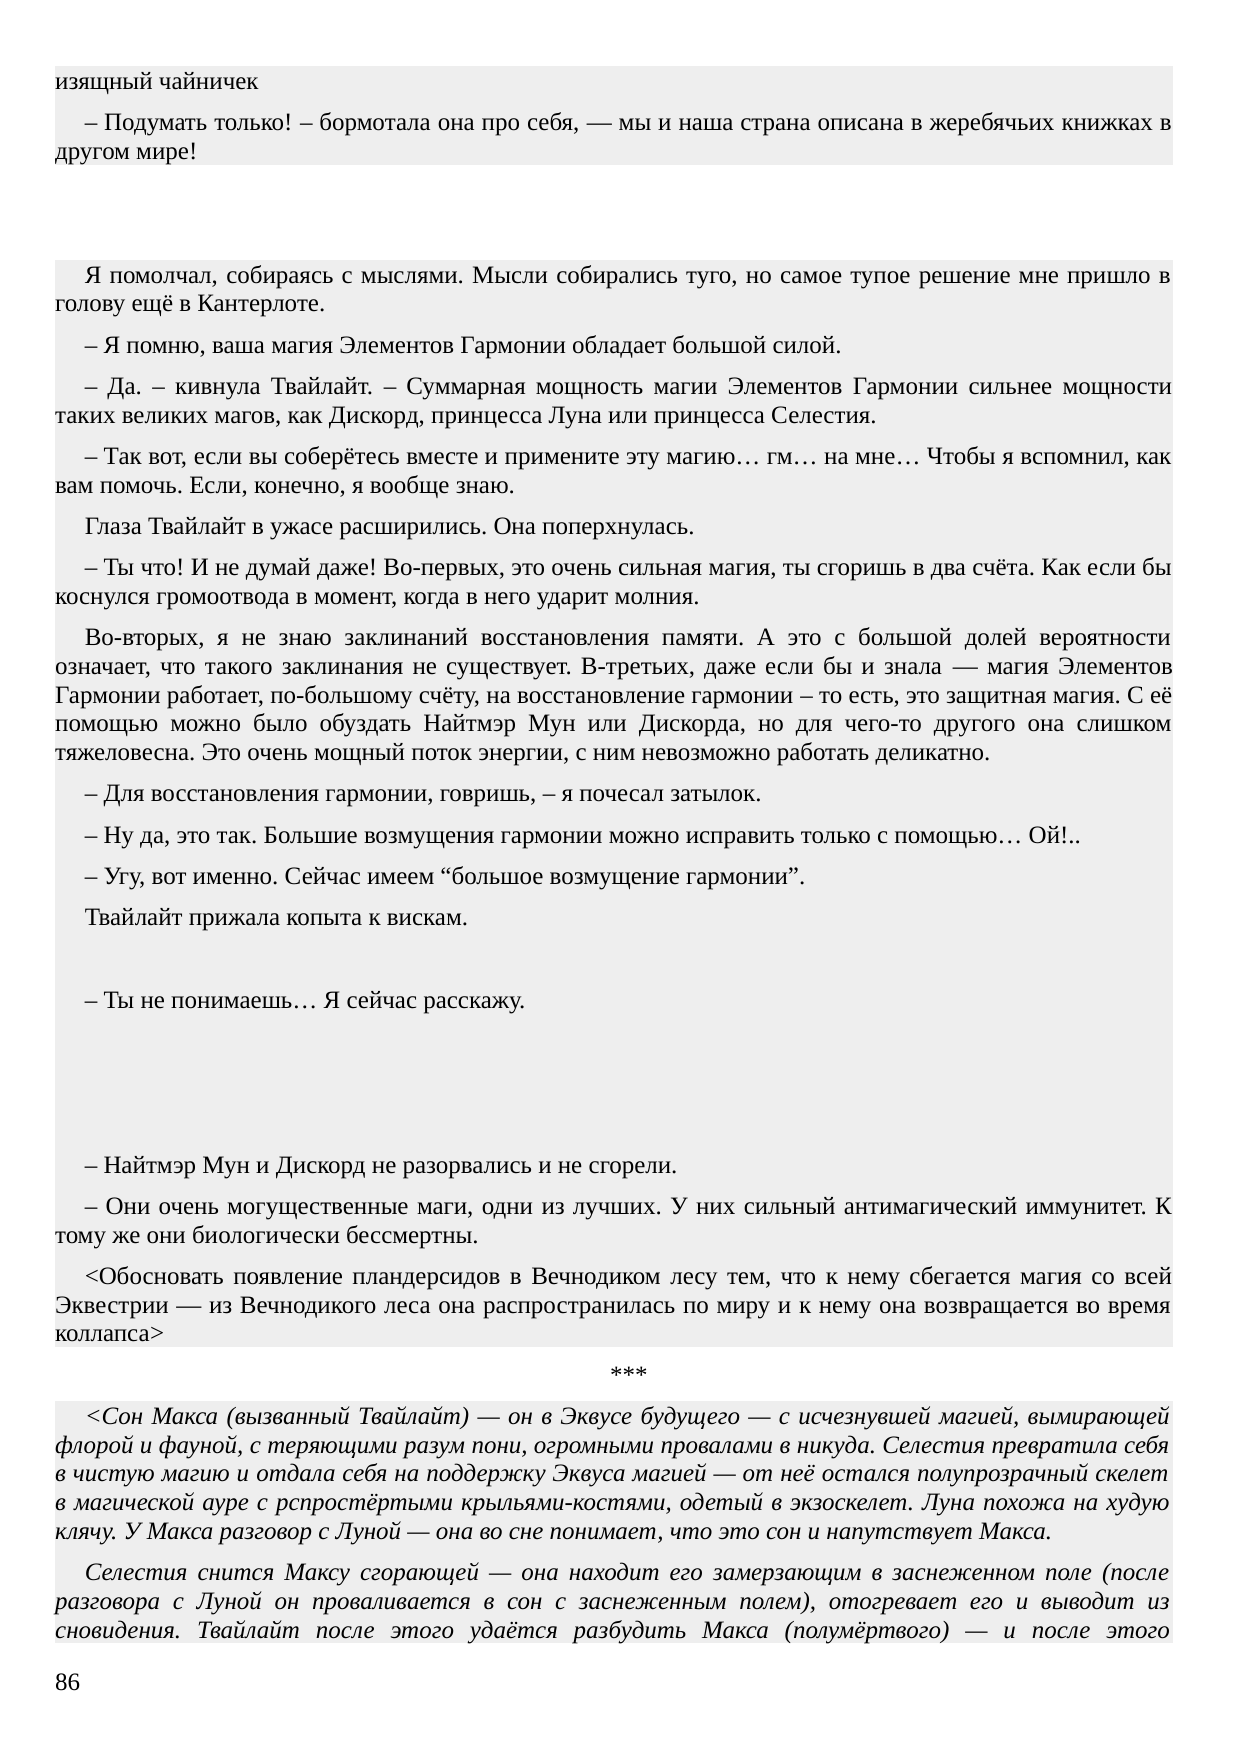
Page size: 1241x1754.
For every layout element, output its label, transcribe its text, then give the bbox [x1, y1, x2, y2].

text Во-вторых, я не знаю заклинаний восстановления памяти. А это с большой долей вероятности означает, что такого заклинания не существует. В-третьих, даже если бы и знала — магия Элементов Гармонии работает, по-большому счёту, на восстановление гармонии – то есть, это защитная магия. С её помощью можно было обуздать Найтмэр Мун или Дискорда, но для чего-то другого она слишком тяжеловесна. Это очень мощный поток энергии, с ним невозможно работать деликатно. [55, 622, 1173, 766]
text – Для восстановления гармонии, говришь, – я почесал затылок. [55, 778, 1173, 807]
text Я помолчал, собираясь с мыслями. Мысли собирались туго, но самое тупое решение мне пришло в голову ещё в Кантерлоте. [55, 260, 1173, 317]
text <Сон Макса (вызванный Твайлайт) — он в Эквусе будущего — с исчезнувшей магией, вымирающей флорой и фауной, с теряющими разум пони, огромными провалами в никуда. Селестия превратила себя в чистую магию и отдала себя на поддержку Эквуса магией — от неё остался полупрозрачный скелет в магической ауре с рспростёртыми крыльями-костями, одетый в экзоскелет. Луна похожа на худую клячу. У Макса разговор с Луной — она во сне понимает, что это сон и напутствует Макса. [55, 1401, 1173, 1545]
text – Да. – кивнула Твайлайт. – Суммарная мощность магии Элементов Гармонии сильнее мощности таких великих магов, как Дискорд, принцесса Луна или принцесса Селестия. [55, 371, 1173, 428]
text – Они очень могущественные маги, одни из лучших. У них сильный антимагический иммунитет. К тому же они биологически бессмертны. [55, 1191, 1173, 1248]
text – Найтмэр Мун и Дискорд не разорвались и не сгорели. [55, 1150, 1173, 1178]
text – Ну да, это так. Большие возмущения гармонии можно исправить только с помощью… Ой!.. [55, 820, 1173, 848]
text *** [55, 1360, 1173, 1388]
text – Так вот, если вы соберётесь вместе и примените эту магию… гм… на мне… Чтобы я вспомнил, как вам помочь. Если, конечно, я вообще знаю. [55, 441, 1173, 498]
text – Подумать только! – бормотала она про себя, — мы и наша страна описана в жеребячьих книжках в другом мире! [55, 107, 1173, 165]
text Твайлайт прижала копыта к вискам. [55, 902, 1173, 931]
text – Угу, вот именно. Сейчас имеем “большое возмущение гармонии”. [55, 861, 1173, 890]
text изящный чайничек [55, 66, 1173, 95]
text – Ты не понимаешь… Я сейчас расскажу. [55, 985, 1173, 1013]
text <Обосновать появление пландерсидов в Вечнодиком лесу тем, что к нему сбегается магия со всей Эквестрии — из Вечнодикого леса она распространилась по миру и к нему она возвращается во время коллапса> [55, 1261, 1173, 1347]
text – Ты что! И не думай даже! Во-первых, это очень сильная магия, ты сгоришь в два счёта. Как если бы коснулся громоотвода в момент, когда в него ударит молния. [55, 552, 1173, 610]
text – Я помню, ваша магия Элементов Гармонии обладает большой силой. [55, 330, 1173, 358]
text Селестия снится Максу сгорающей — она находит его замерзающим в заснеженном поле (после разговора с Луной он проваливается в сон с заснеженным полем), отогревает его и выводит из сновидения. Твайлайт после этого удаётся разбудить Макса (полумёртвого) — и после этого [55, 1557, 1173, 1643]
text Глаза Твайлайт в ужасе расширились. Она поперхнулась. [55, 511, 1173, 540]
